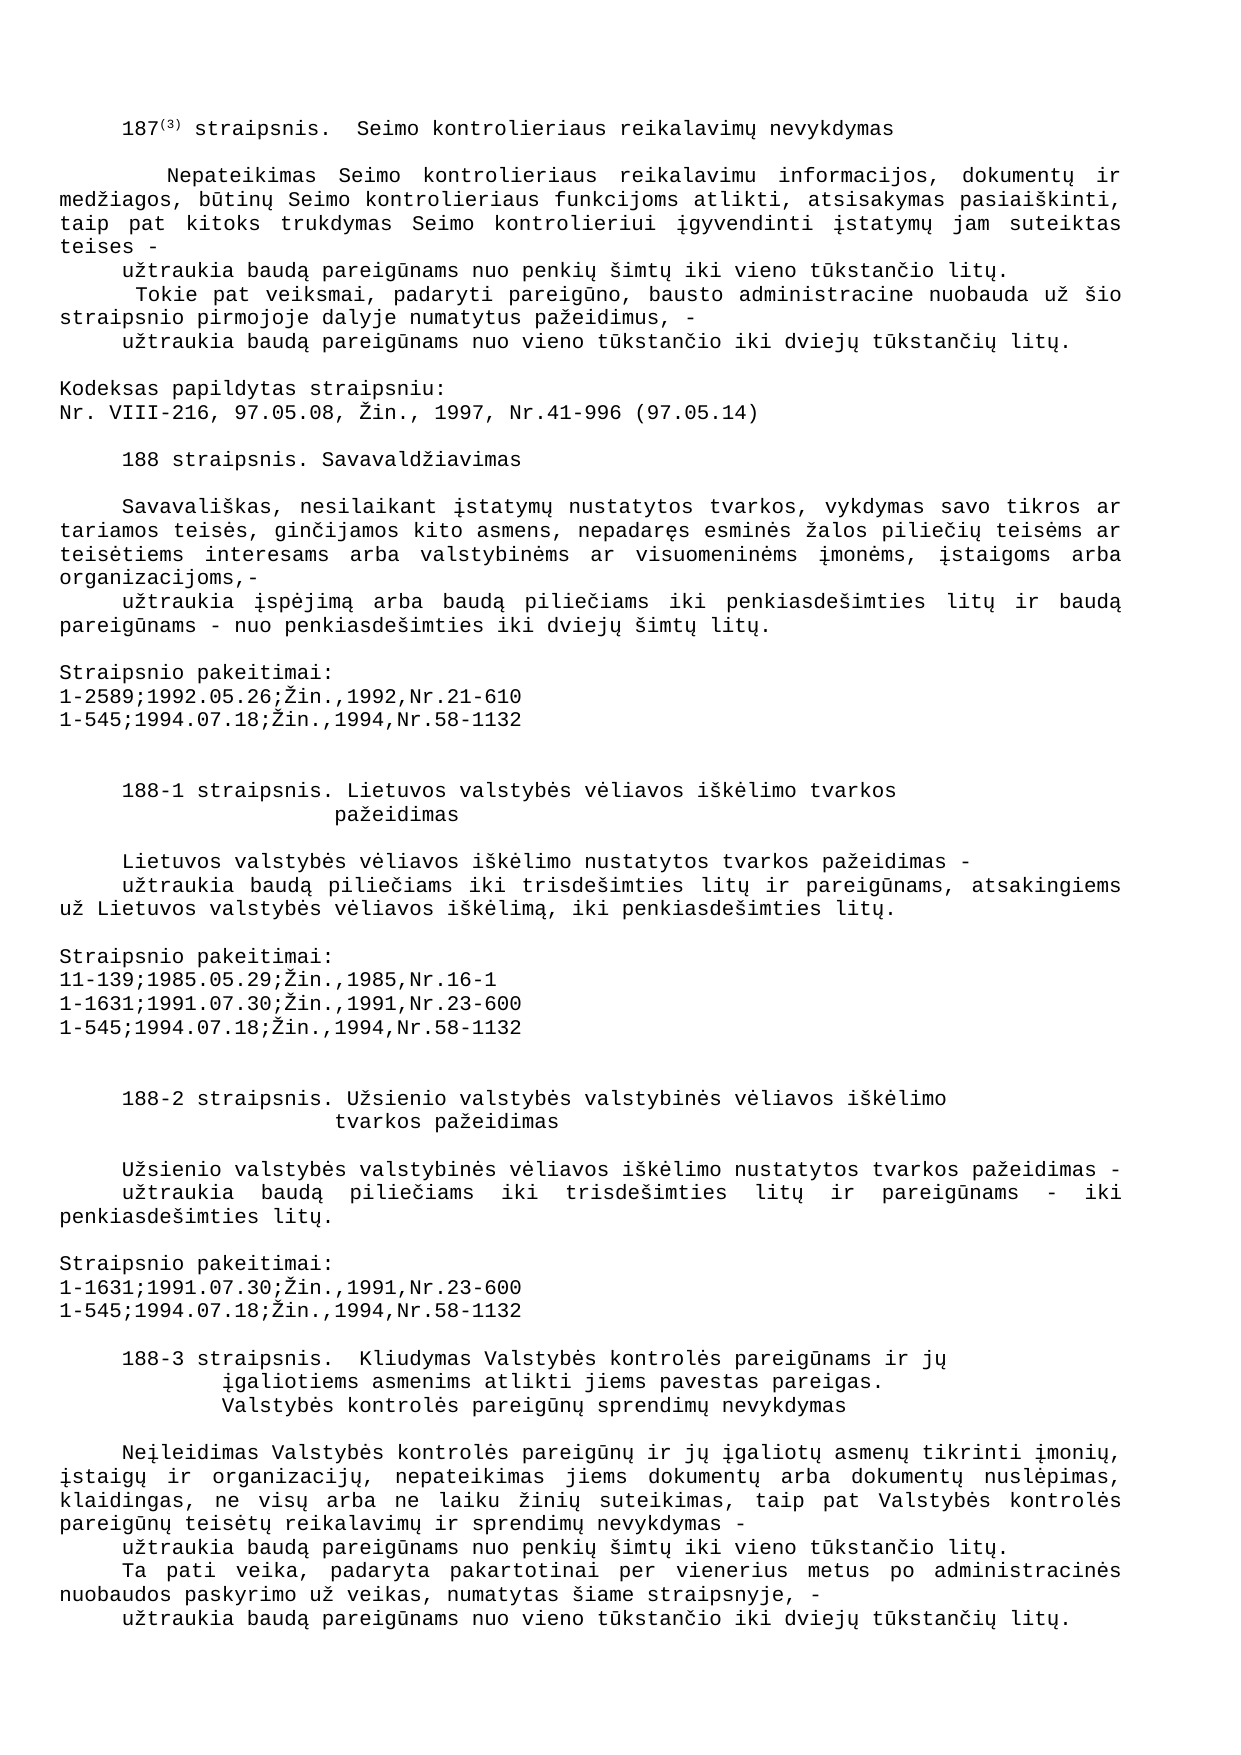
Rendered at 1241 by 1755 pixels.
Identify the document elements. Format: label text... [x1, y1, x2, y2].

text Kodeksas papildytas straipsniu: [59, 378, 1122, 402]
text 188-2 straipsnis. Užsienio valstybės valstybinės vėliavos iškėlimo [59, 1088, 1122, 1111]
text Tokie pat veiksmai, padaryti pareigūno, bausto administracine nuobauda už šio straipsnio pirmojoje dalyje numatytus pažeidimus, - [59, 284, 1122, 331]
text Savavališkas, nesilaikant įstatymų nustatytos tvarkos, vykdymas savo tikros ar tariamos teisės, ginčijamos kito asmens, nepadaręs esminės žalos piliečių teisėms ar teisėtiems interesams arba valstybinėms ar visuomeninėms įmonėms, įstaigoms arba organizacijoms,- [59, 496, 1122, 591]
text 1-1631;1991.07.30;Žin.,1991,Nr.23-600 [59, 993, 1122, 1017]
text užtraukia įspėjimą arba baudą piliečiams iki penkiasdešimties litų ir baudą pareigūnams - nuo penkiasdešimties iki dviejų šimtų litų. [59, 591, 1122, 638]
text 1-545;1994.07.18;Žin.,1994,Nr.58-1132 [59, 1300, 1122, 1324]
text 1-545;1994.07.18;Žin.,1994,Nr.58-1132 [59, 1017, 1122, 1040]
text Užsienio valstybės valstybinės vėliavos iškėlimo nustatytos tvarkos pažeidimas - [59, 1158, 1122, 1182]
text užtraukia baudą pareigūnams nuo vieno tūkstančio iki dviejų tūkstančių litų. [59, 331, 1122, 354]
text Neįleidimas Valstybės kontrolės pareigūnų ir jų įgaliotų asmenų tikrinti įmonių, įstaigų ir organizacijų, nepateikimas jiems dokumentų arba dokumentų nuslėpimas, klaidingas, ne visų arba ne laiku žinių suteikimas, taip pat Valstybės kontrolės pareigūnų teisėtų reikalavimų ir sprendimų nevykdymas - [59, 1442, 1122, 1537]
text 187(3) straipsnis. Seimo kontrolieriaus reikalavimų nevykdymas [59, 118, 1122, 142]
text Valstybės kontrolės pareigūnų sprendimų nevykdymas [59, 1395, 1122, 1419]
text Ta pati veika, padaryta pakartotinai per vienerius metus po administracinės nuobaudos paskyrimo už veikas, numatytas šiame straipsnyje, - [59, 1561, 1122, 1608]
text 1-545;1994.07.18;Žin.,1994,Nr.58-1132 [59, 709, 1122, 733]
text pažeidimas [59, 804, 1122, 827]
text 1-2589;1992.05.26;Žin.,1992,Nr.21-610 [59, 686, 1122, 709]
text užtraukia baudą pareigūnams nuo penkių šimtų iki vieno tūkstančio litų. [59, 260, 1122, 284]
text tvarkos pažeidimas [59, 1111, 1122, 1135]
text Straipsnio pakeitimai: [59, 662, 1122, 686]
text užtraukia baudą pareigūnams nuo penkių šimtų iki vieno tūkstančio litų. [59, 1537, 1122, 1561]
text 188-3 straipsnis. Kliudymas Valstybės kontrolės pareigūnams ir jų [59, 1348, 1122, 1371]
text Lietuvos valstybės vėliavos iškėlimo nustatytos tvarkos pažeidimas - [59, 851, 1122, 875]
text Nepateikimas Seimo kontrolieriaus reikalavimu informacijos, dokumentų ir medžiagos, būtinų Seimo kontrolieriaus funkcijoms atlikti, atsisakymas pasiaiškinti, taip pat kitoks trukdymas Seimo kontrolieriui įgyvendinti įstatymų jam suteiktas teises - [59, 165, 1122, 260]
text užtraukia baudą piliečiams iki trisdešimties litų ir pareigūnams, atsakingiems už Lietuvos valstybės vėliavos iškėlimą, iki penkiasdešimties litų. [59, 875, 1122, 922]
text Straipsnio pakeitimai: [59, 1253, 1122, 1277]
text įgaliotiems asmenims atlikti jiems pavestas pareigas. [59, 1371, 1122, 1395]
text Straipsnio pakeitimai: [59, 946, 1122, 969]
text užtraukia baudą piliečiams iki trisdešimties litų ir pareigūnams - iki penkiasdešimties litų. [59, 1182, 1122, 1229]
text 1-1631;1991.07.30;Žin.,1991,Nr.23-600 [59, 1277, 1122, 1300]
text Nr. VIII-216, 97.05.08, Žin., 1997, Nr.41-996 (97.05.14) [59, 402, 1122, 426]
text 188 straipsnis. Savavaldžiavimas [59, 449, 1122, 473]
text 11-139;1985.05.29;Žin.,1985,Nr.16-1 [59, 969, 1122, 993]
text užtraukia baudą pareigūnams nuo vieno tūkstančio iki dviejų tūkstančių litų. [59, 1608, 1122, 1631]
text 188-1 straipsnis. Lietuvos valstybės vėliavos iškėlimo tvarkos [59, 780, 1122, 804]
